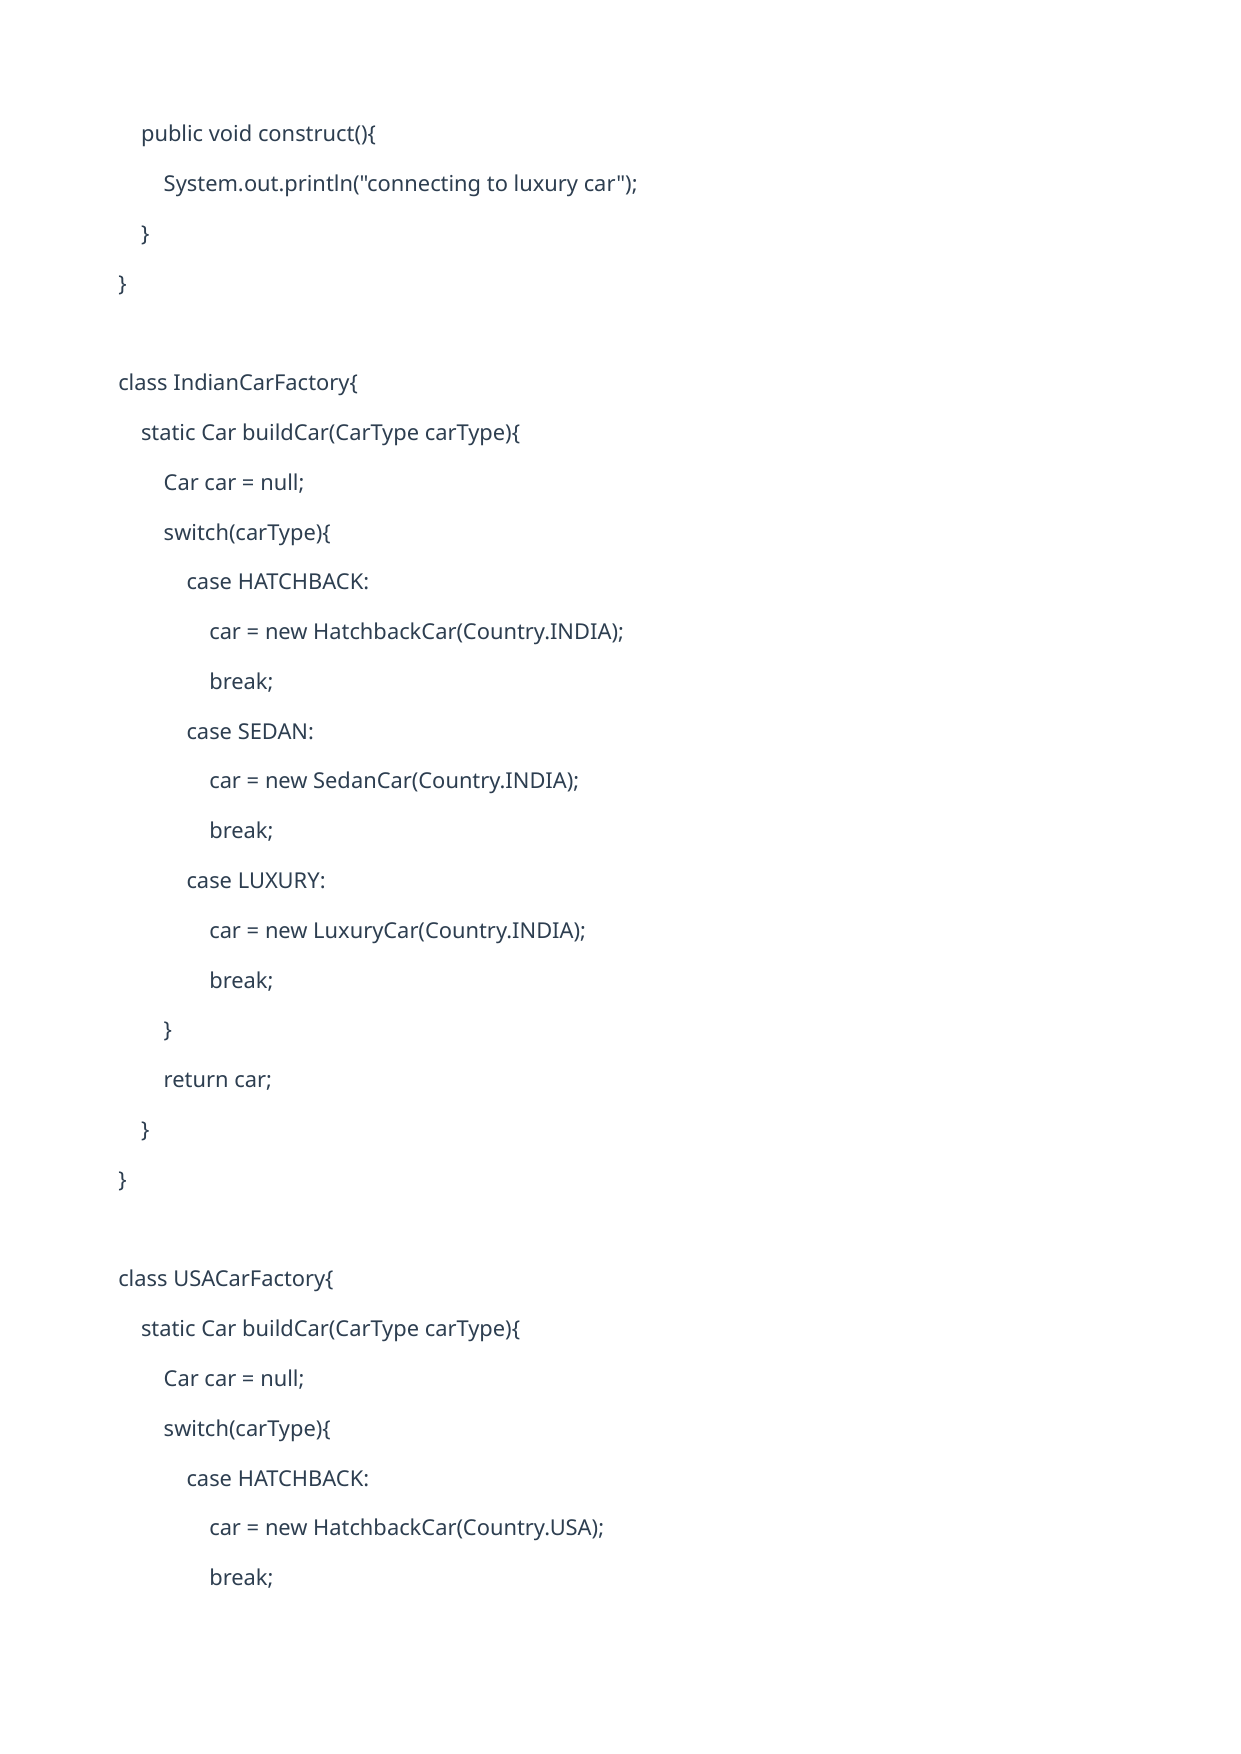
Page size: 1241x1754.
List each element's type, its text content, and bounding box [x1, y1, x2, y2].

text class USACarFactory{ [118, 1263, 1122, 1293]
text car = new HatchbackCar(Country.USA); [118, 1512, 1122, 1542]
text car = new LuxuryCar(Country.INDIA); [118, 915, 1122, 944]
text case HATCHBACK: [118, 566, 1122, 596]
text } [118, 1114, 1122, 1144]
text Car car = null; [118, 467, 1122, 496]
text return car; [118, 1064, 1122, 1094]
text break; [118, 666, 1122, 696]
text static Car buildCar(CarType carType){ [118, 417, 1122, 447]
text } [118, 267, 1122, 297]
text System.out.println("connecting to luxury car"); [118, 168, 1122, 198]
text case LUXURY: [118, 865, 1122, 895]
text switch(carType){ [118, 516, 1122, 546]
text break; [118, 1562, 1122, 1592]
text class IndianCarFactory{ [118, 367, 1122, 397]
text switch(carType){ [118, 1413, 1122, 1442]
text Car car = null; [118, 1363, 1122, 1393]
text case HATCHBACK: [118, 1462, 1122, 1492]
text break; [118, 964, 1122, 994]
text car = new HatchbackCar(Country.INDIA); [118, 616, 1122, 646]
text } [118, 1164, 1122, 1193]
text } [118, 1014, 1122, 1044]
text break; [118, 815, 1122, 845]
text case SEDAN: [118, 716, 1122, 745]
text car = new SedanCar(Country.INDIA); [118, 765, 1122, 795]
text public void construct(){ [118, 118, 1122, 148]
text static Car buildCar(CarType carType){ [118, 1313, 1122, 1343]
text } [118, 218, 1122, 247]
